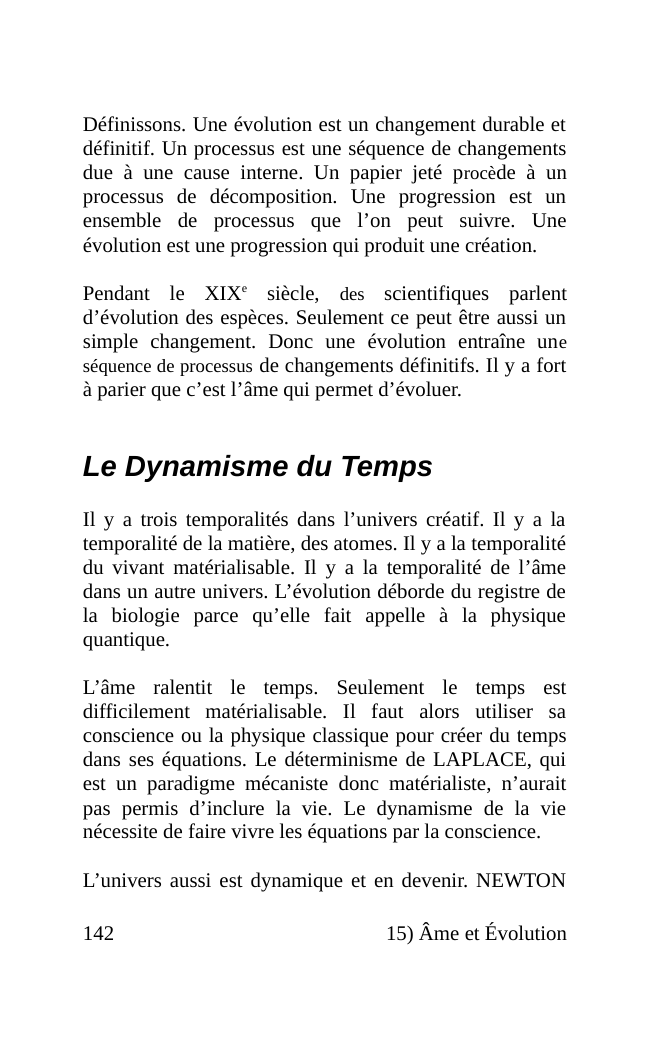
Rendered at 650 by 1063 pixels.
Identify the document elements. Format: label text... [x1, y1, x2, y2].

text Définissons. Une évolution est un changement durable et définitif. Un processus est une séquence de changements due à une cause interne. Un papier jeté procède à un processus de décomposition. Une progression est un ensemble de processus que l’on peut suivre. Une évolution est une progression qui produit une création. [83, 112, 567, 257]
text L’âme ralentit le temps. Seulement le temps est difficilement matérialisable. Il faut alors utiliser sa conscience ou la physique classique pour créer du temps dans ses équations. Le déterminisme de LAPLACE, qui est un paradigme mécaniste donc matérialiste, n’aurait pas permis d’inclure la vie. Le dynamisme de la vie nécessite de faire vivre les équations par la conscience. [83, 675, 567, 843]
text L’univers aussi est dynamique et en devenir. NEWTON [83, 868, 567, 892]
text Pendant le XIXe siècle, des scientifiques parlent d’évolution des espèces. Seulement ce peut être aussi un simple changement. Donc une évolution entraîne une séquence de processus de changements définitifs. Il y a fort à parier que c’est l’âme qui permet d’évoluer. [83, 281, 567, 401]
subtitle Le Dynamisme du Temps [83, 449, 567, 483]
text Il y a trois temporalités dans l’univers créatif. Il y a la temporalité de la matière, des atomes. Il y a la temporalité du vivant matérialisable. Il y a la temporalité de l’âme dans un autre univers. L’évolution déborde du registre de la biologie parce qu’elle fait appelle à la physique quantique. [83, 507, 567, 651]
